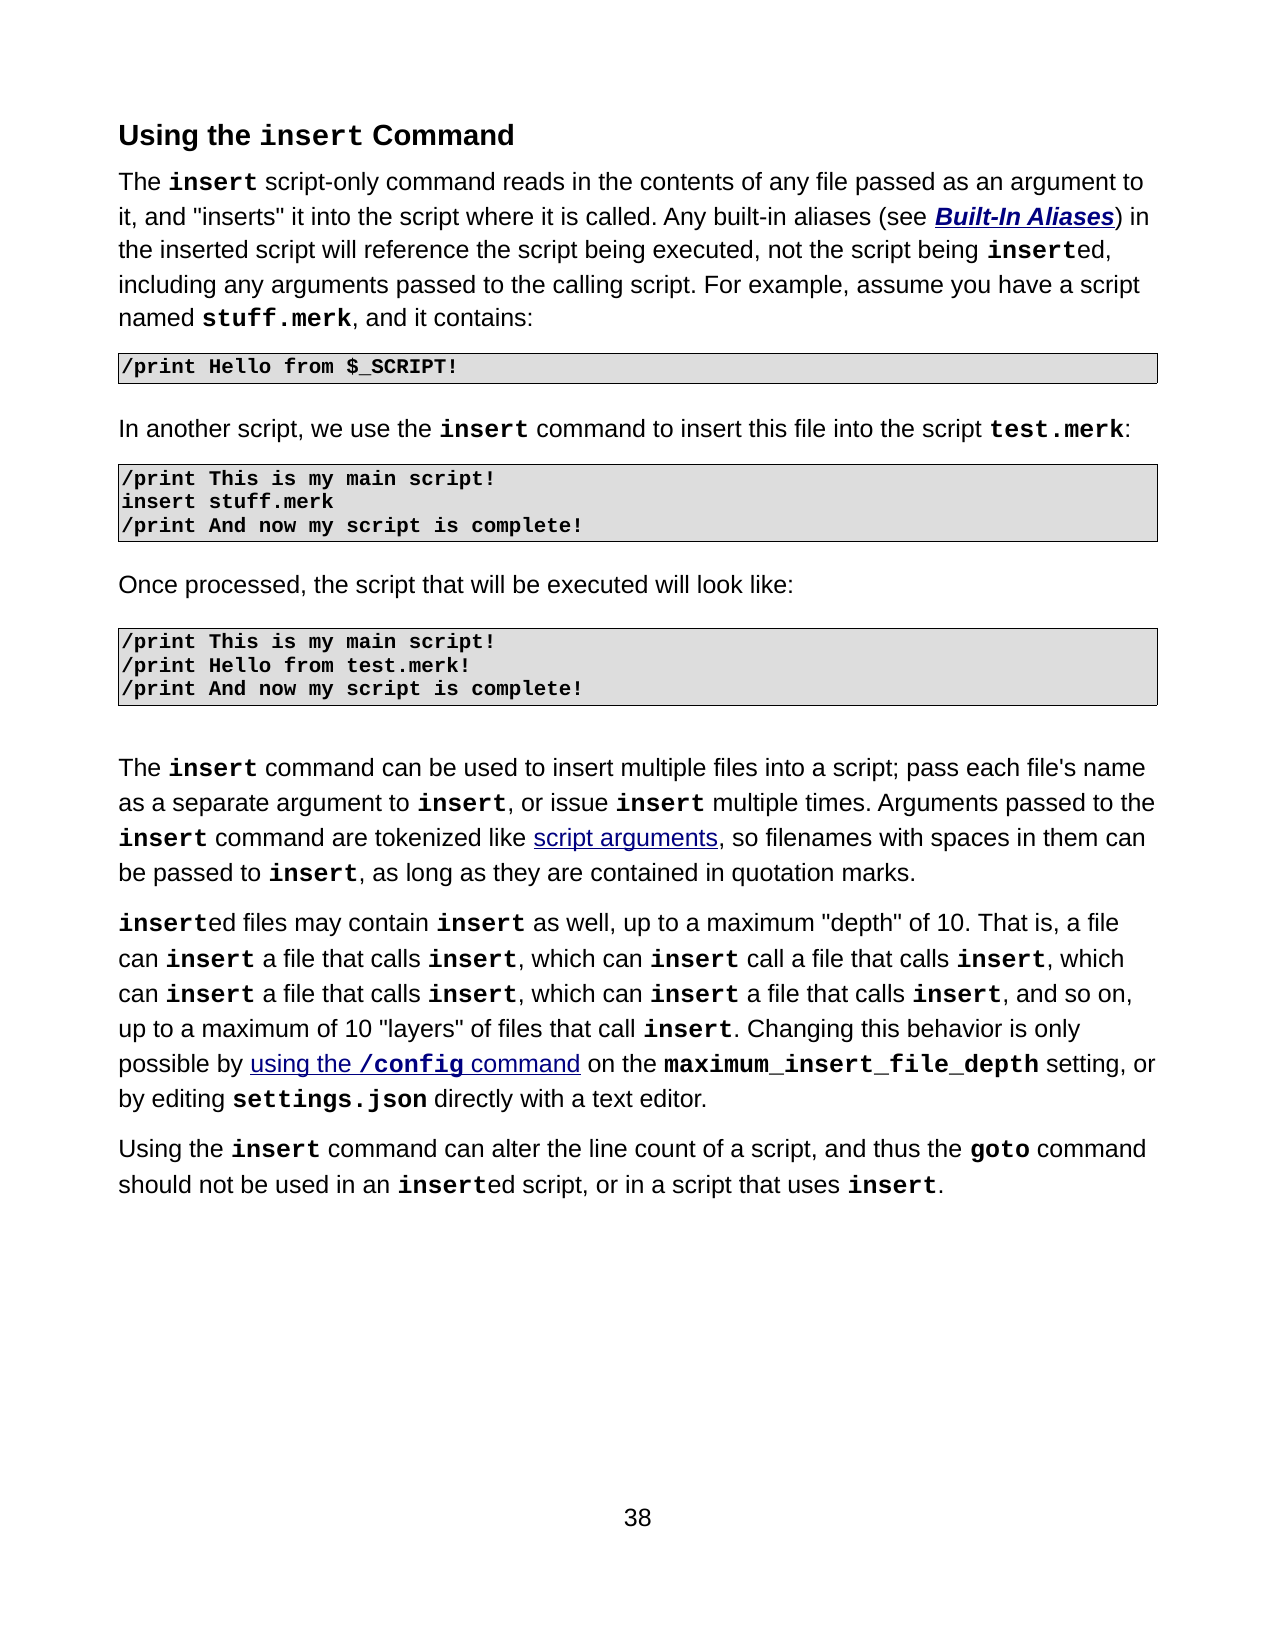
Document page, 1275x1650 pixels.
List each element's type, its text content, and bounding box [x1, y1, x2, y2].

table_header /print This is my main script! insert stuff.merk /print And now my script is complete! [119, 465, 1157, 541]
text inserted files may contain insert as well, up to a maximum "depth" of 10. That is, a file can insert a file that calls insert, which can insert call a file that calls insert, which can insert a file that calls insert, which can insert a file that calls insert, and so on, up to a maximum of 10 "layers" of files that call insert. Changing this behavior is only possible by using the /config command on the maximum_insert_file_depth setting, or by editing settings.json directly with a text editor. [118, 908, 1157, 1115]
text The insert command can be used to insert multiple files into a script; pass each file's name as a separate argument to insert, or issue insert multiple times. Arguments passed to the insert command are tokenized like script arguments, so filenames with spaces in them can be passed to insert, as long as they are contained in quotation marks. [118, 753, 1157, 889]
subtitle Using the insert Command [118, 118, 1157, 154]
text In another script, we use the insert command to insert this file into the script test.merk: [118, 414, 1157, 445]
text The insert script-only command reads in the contents of any file passed as an argument to it, and "inserts" it into the script where it is called. Any built-in aliases (see Built-In Aliases) in the inserted script will reference the script being executed, not the script being inserted, including any arguments passed to the calling script. For example, assume you have a script named stuff.merk, and it contains: [118, 167, 1157, 334]
table_header /print This is my main script! /print Hello from test.merk! /print And now my script is complete! [119, 629, 1157, 705]
text Using the insert command can alter the line count of a script, and thus the goto command should not be used in an inserted script, or in a script that uses insert. [118, 1134, 1157, 1201]
table_header /print Hello from $_SCRIPT! [119, 354, 1157, 383]
text Once processed, the script that will be executed will look like: [118, 570, 1157, 599]
